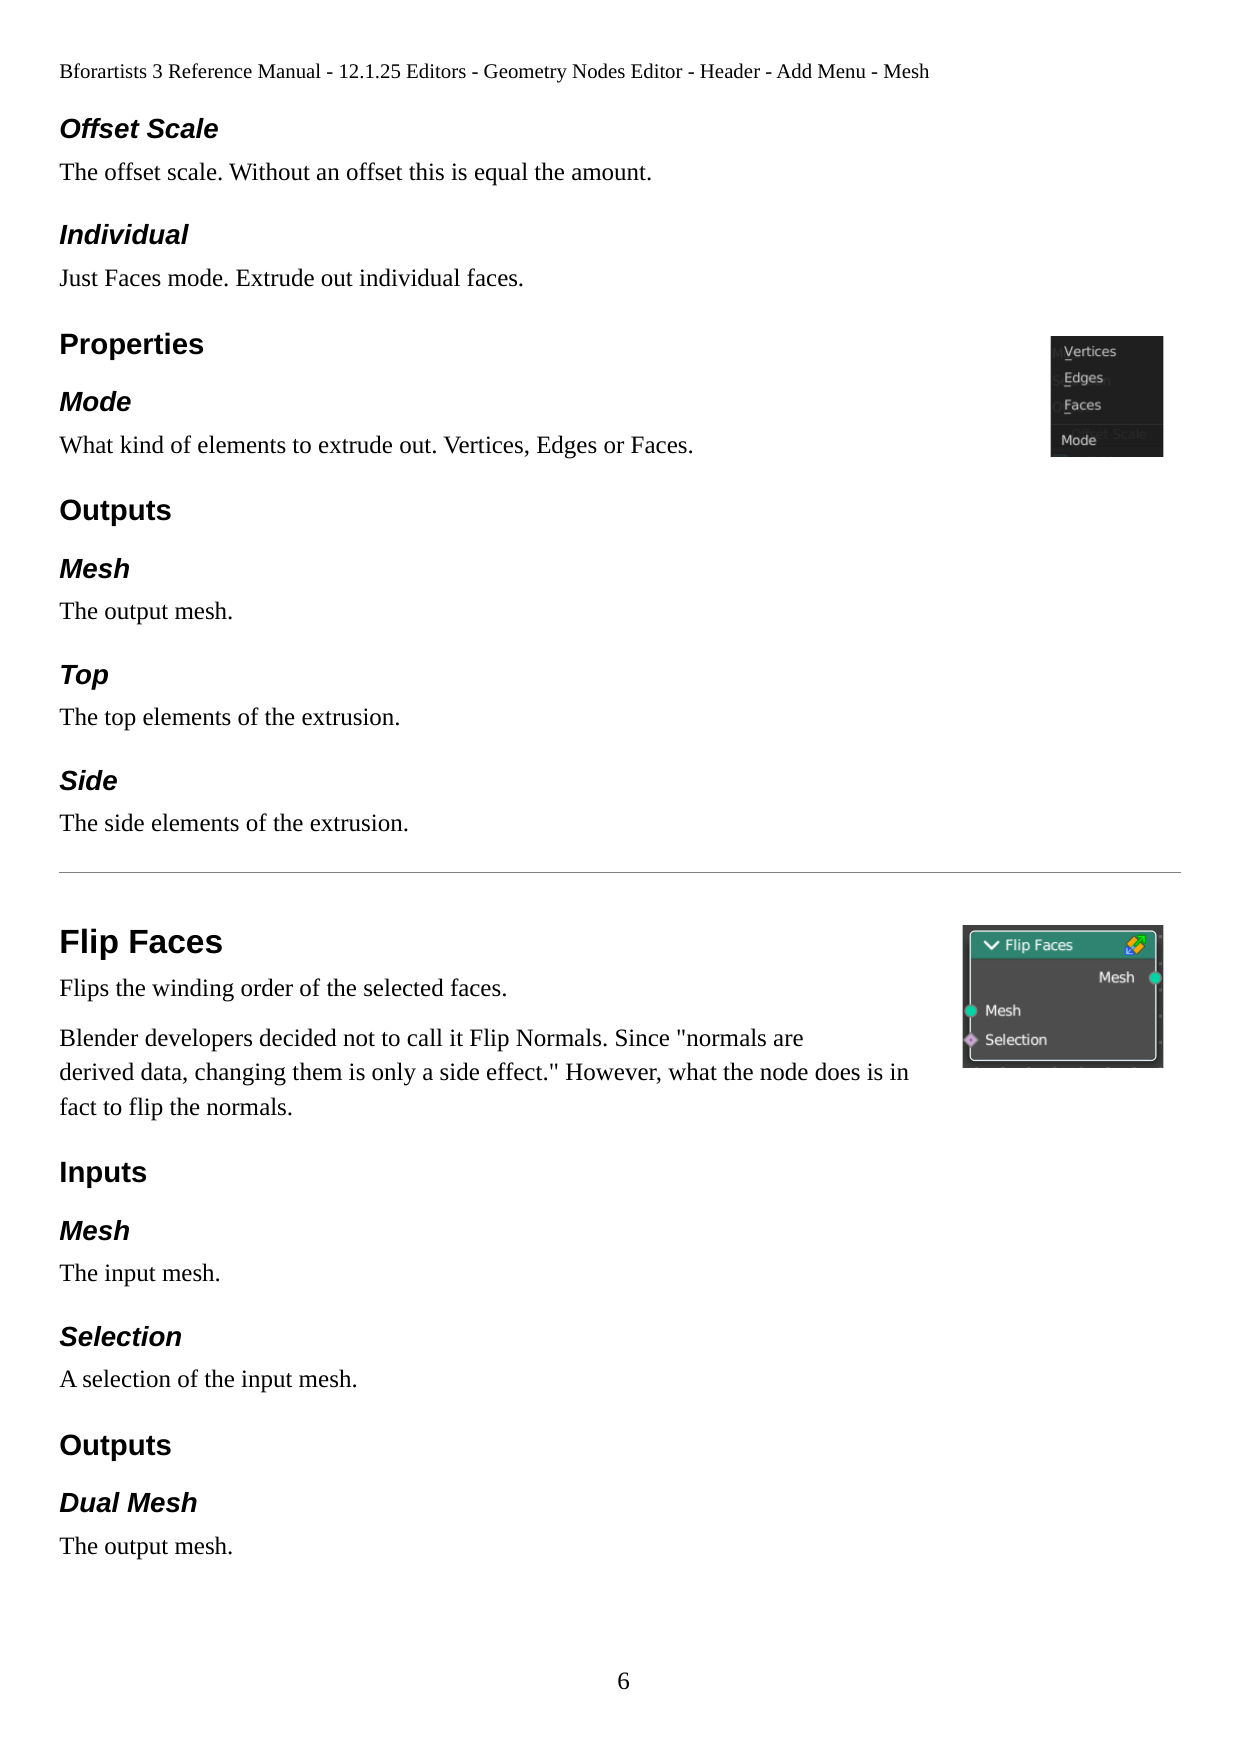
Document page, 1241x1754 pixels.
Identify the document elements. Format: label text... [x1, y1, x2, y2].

text The output mesh. [59, 1531, 1181, 1560]
subtitle Properties [59, 327, 1181, 360]
text The side elements of the extrusion. [59, 808, 1181, 837]
text The top elements of the extrusion. [59, 702, 1181, 731]
subtitle Mesh [59, 552, 1181, 584]
text The output mesh. [59, 596, 1181, 625]
text Just Faces mode. Extrude out individual faces. [59, 263, 1181, 292]
subtitle Flip Faces [59, 922, 1181, 961]
subtitle Mode [59, 385, 1050, 417]
subtitle [1164, 385, 1181, 417]
picture [1050, 336, 1164, 457]
text The offset scale. Without an offset this is equal the amount. [59, 157, 1181, 186]
subtitle Selection [59, 1320, 1181, 1352]
subtitle Inputs [59, 1155, 1181, 1189]
subtitle Dual Mesh [59, 1487, 1181, 1518]
subtitle Side [59, 764, 1181, 796]
subtitle Mesh [59, 1214, 1181, 1246]
text What kind of elements to extrude out. Vertices, Edges or Faces. [59, 430, 1181, 458]
text The input mesh. [59, 1258, 1181, 1287]
text A selection of the input mesh. [59, 1364, 1181, 1393]
subtitle Individual [59, 218, 1181, 250]
text Flips the winding order of the selected faces. [59, 973, 962, 1002]
picture [962, 925, 1164, 1068]
subtitle Offset Scale [59, 113, 1181, 144]
text Blender developers decided not to call it Flip Normals. Since "normals are derived data, changing them is only a side effect." However, what the node does is in fact to flip the normals. [59, 1023, 1181, 1120]
subtitle Top [59, 658, 1181, 690]
subtitle Outputs [59, 493, 1181, 527]
subtitle Outputs [59, 1428, 1181, 1462]
